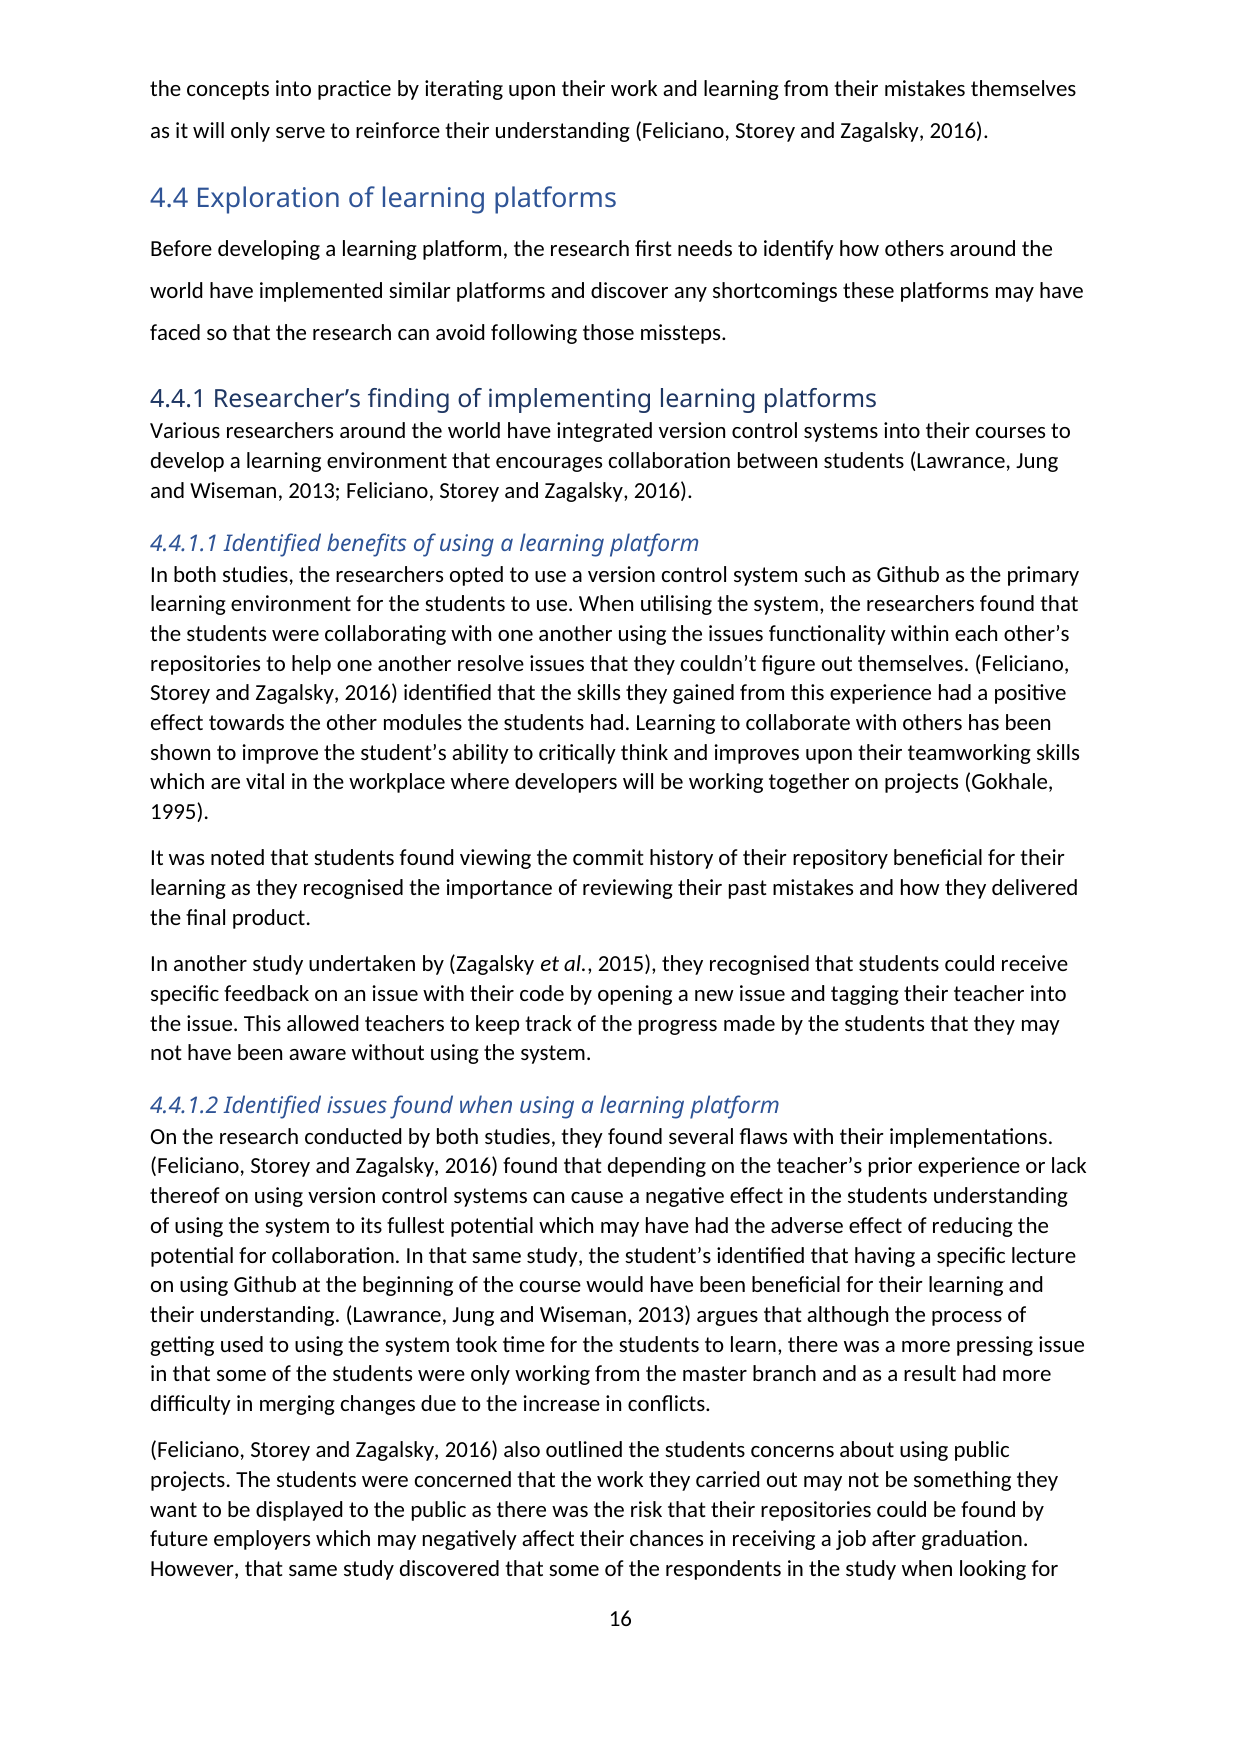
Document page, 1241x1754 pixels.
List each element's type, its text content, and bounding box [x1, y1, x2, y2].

subtitle 4.4.1.2 Identified issues found when using a learning platform [150, 1089, 1090, 1120]
subtitle 4.4.1.1 Identified benefits of using a learning platform [150, 527, 1090, 558]
text In another study undertaken by (Zagalsky et al., 2015), they recognised that students could receive specific feedback on an issue with their code by opening a new issue and tagging their teacher into the issue. This allowed teachers to keep track of the progress made by the students that they may not have been aware without using the system. [150, 949, 1090, 1066]
text Before developing a learning platform, the research first needs to identify how others around the world have implemented similar platforms and discover any shortcomings these platforms may have faced so that the research can avoid following those missteps. [150, 234, 1090, 346]
text In both studies, the researchers opted to use a version control system such as Github as the primary learning environment for the students to use. When utilising the system, the researchers found that the students were collaborating with one another using the issues functionality within each other’s repositories to help one another resolve issues that they couldn’t figure out themselves. (Feliciano, Storey and Zagalsky, 2016) identified that the skills they gained from this experience had a positive effect towards the other modules the students had. Learning to collaborate with others has been shown to improve the student’s ability to critically think and improves upon their teamworking skills which are vital in the workplace where developers will be working together on projects (Gokhale, 1995). [150, 560, 1090, 825]
text (Feliciano, Storey and Zagalsky, 2016) also outlined the students concerns about using public projects. The students were concerned that the work they carried out may not be something they want to be displayed to the public as there was the risk that their repositories could be found by future employers which may negatively affect their chances in receiving a job after graduation. However, that same study discovered that some of the respondents in the study when looking for [150, 1436, 1090, 1582]
text Various researchers around the world have integrated version control systems into their courses to develop a learning environment that encourages collaboration between students (Lawrance, Jung and Wiseman, 2013; Feliciano, Storey and Zagalsky, 2016). [150, 417, 1090, 504]
subtitle 4.4.1 Researcher’s finding of implementing learning platforms [150, 381, 1090, 415]
text On the research conducted by both studies, they found several flaws with their implementations. (Feliciano, Storey and Zagalsky, 2016) found that depending on the teacher’s prior experience or lack thereof on using version control systems can cause a negative effect in the students understanding of using the system to its fullest potential which may have had the adverse effect of reducing the potential for collaboration. In that same study, the student’s identified that having a specific lecture on using Github at the beginning of the course would have been beneficial for their learning and their understanding. (Lawrance, Jung and Wiseman, 2013) argues that although the process of getting used to using the system took time for the students to learn, there was a more pressing issue in that some of the students were only working from the master branch and as a result had more difficulty in merging changes due to the increase in conflicts. [150, 1122, 1090, 1417]
text the concepts into practice by iterating upon their work and learning from their mistakes themselves as it will only serve to reinforce their understanding (Feliciano, Storey and Zagalsky, 2016). [150, 74, 1090, 144]
subtitle 4.4 Exploration of learning platforms [150, 178, 1090, 215]
text It was noted that students found viewing the commit history of their repository beneficial for their learning as they recognised the importance of reviewing their past mistakes and how they delivered the final product. [150, 843, 1090, 931]
